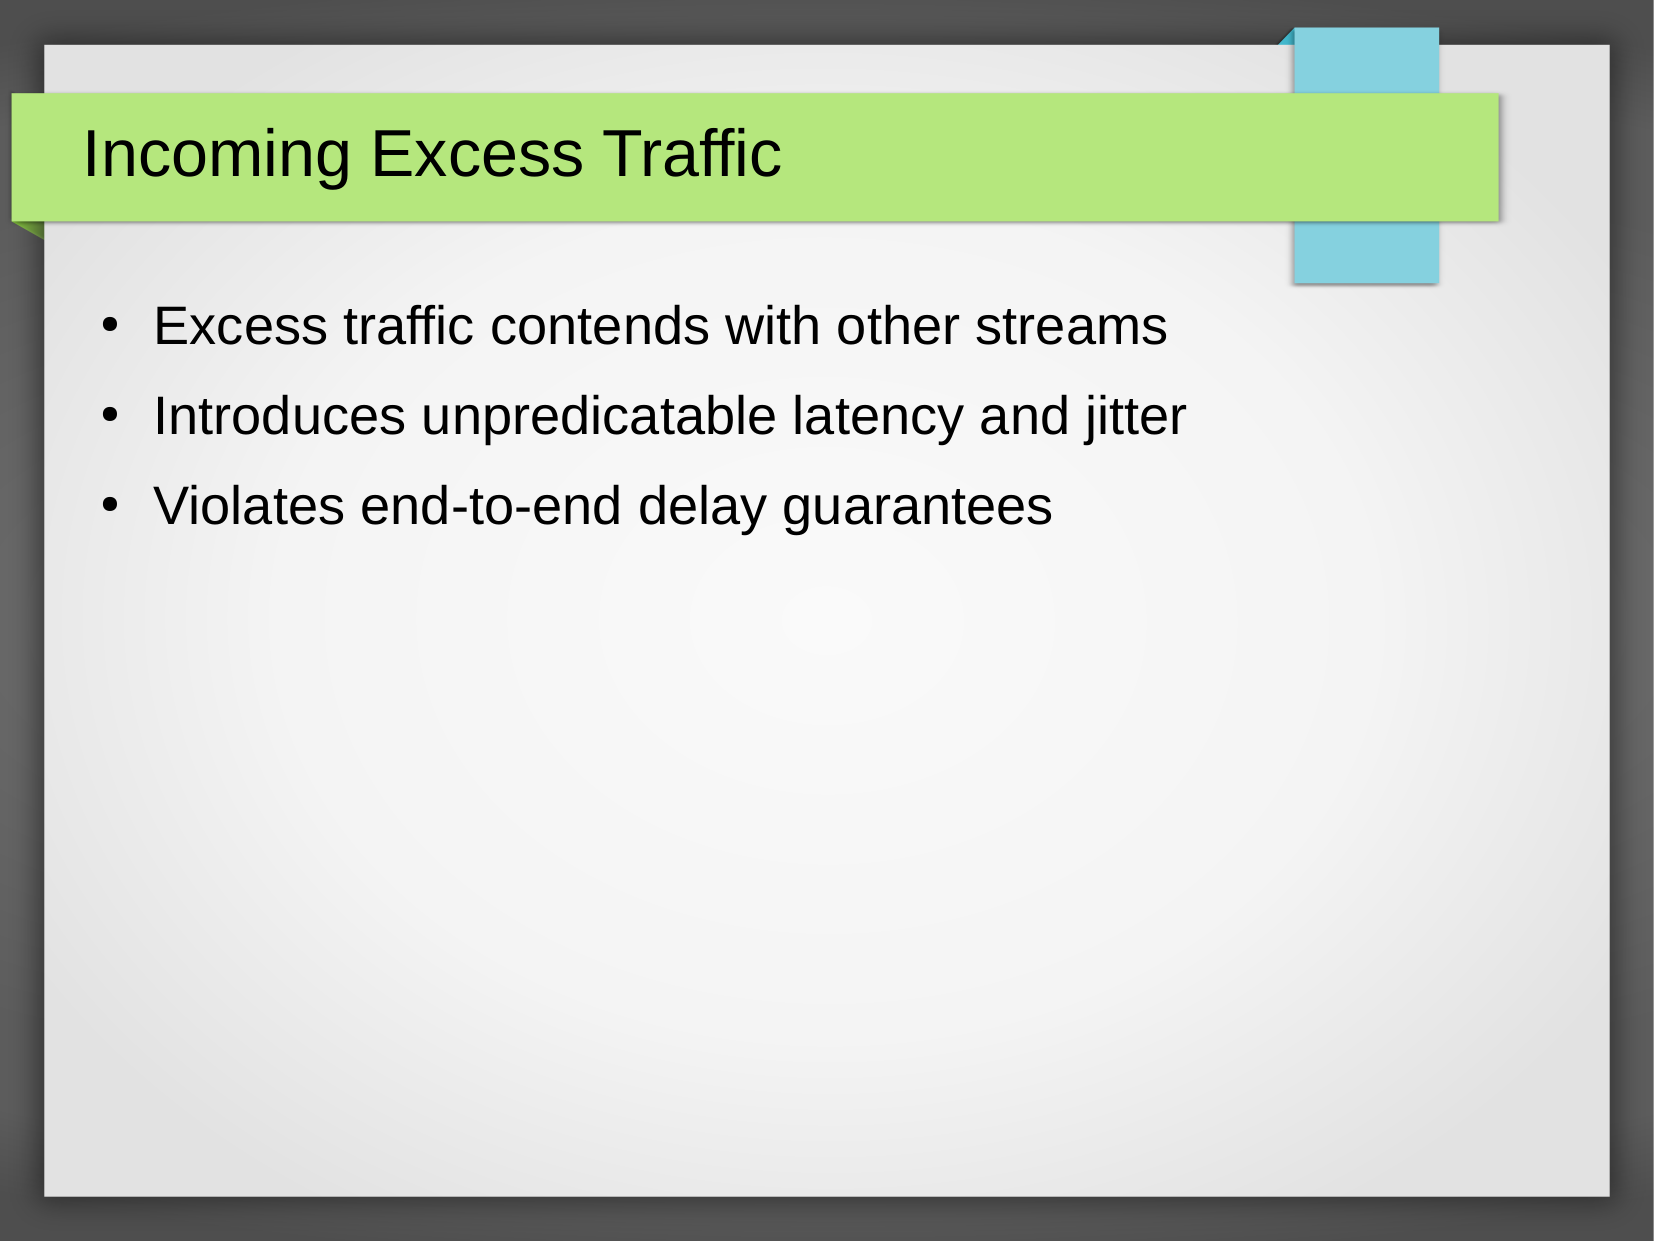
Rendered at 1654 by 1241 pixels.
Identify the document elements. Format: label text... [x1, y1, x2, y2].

title Incoming Excess Traffic [82, 94, 1264, 213]
list Excess traffic contends with other streams Introduces unpredicatable latency and jitter Violates end-to-end delay guarantees [82, 295, 1571, 1015]
picture [0, 0, 1654, 1241]
